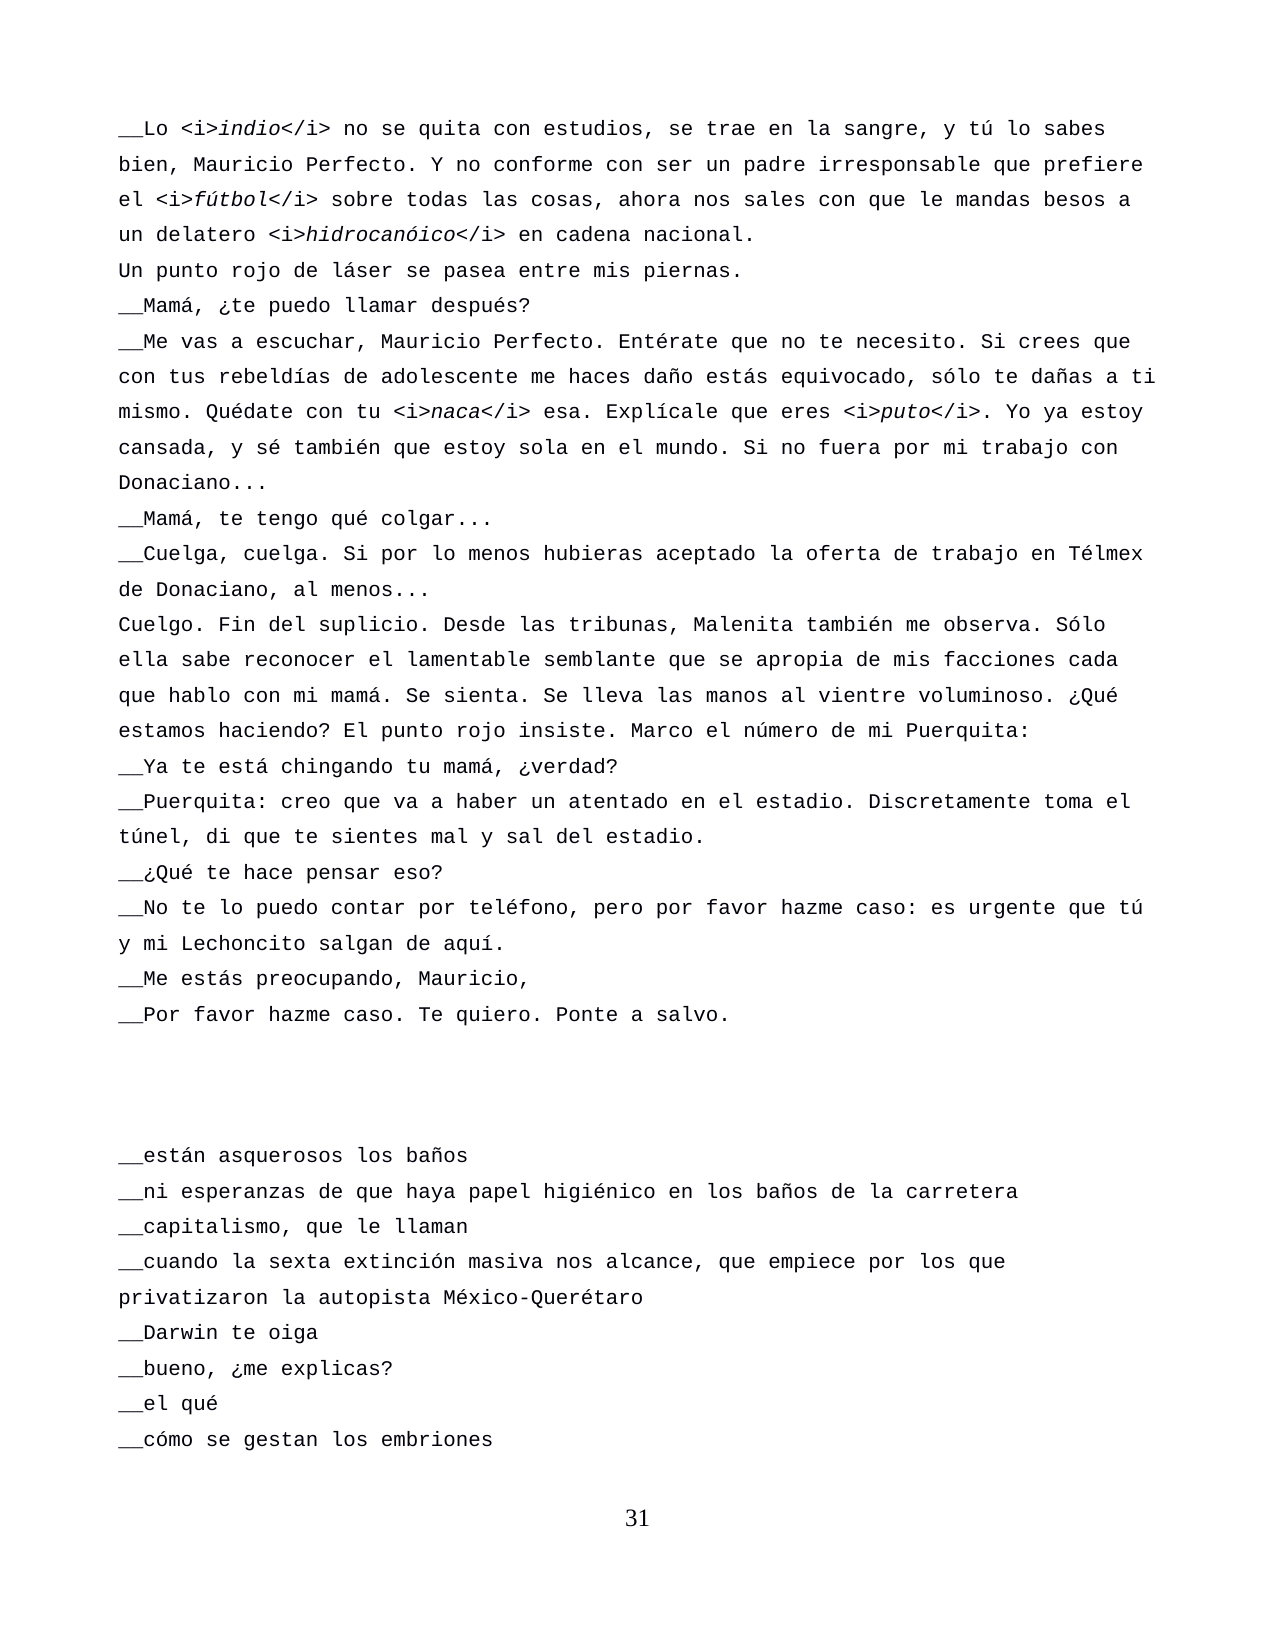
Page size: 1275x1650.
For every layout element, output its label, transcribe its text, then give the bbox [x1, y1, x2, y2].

text __Darwin te oiga [118, 1322, 1157, 1346]
text __ni esperanzas de que haya papel higiénico en los baños de la carretera [118, 1181, 1157, 1204]
text __Lo <i>indio</i> no se quita con estudios, se trae en la sangre, y tú lo sabes bien, Mauricio Perfecto. Y no conforme con ser un padre irresponsable que prefiere el <i>fútbol</i> sobre todas las cosas, ahora nos sales con que le mandas besos a un delatero <i>hidrocanóico</i> en cadena nacional. [118, 118, 1157, 248]
text __¿Qué te hace pensar eso? [118, 862, 1157, 886]
text __el qué [118, 1393, 1157, 1417]
text __Por favor hazme caso. Te quiero. Ponte a salvo. [118, 1003, 1157, 1027]
text __cómo se gestan los embriones [118, 1428, 1157, 1452]
text __Ya te está chingando tu mamá, ¿verdad? [118, 756, 1157, 779]
text __Mamá, te tengo qué colgar... [118, 508, 1157, 531]
text __Me vas a escuchar, Mauricio Perfecto. Entérate que no te necesito. Si crees que con tus rebeldías de adolescente me haces daño estás equivocado, sólo te dañas a ti mismo. Quédate con tu <i>naca</i> esa. Explícale que eres <i>puto</i>. Yo ya estoy cansada, y sé también que estoy sola en el mundo. Si no fuera por mi trabajo con Donaciano... [118, 331, 1157, 496]
text __cuando la sexta extinción masiva nos alcance, que empiece por los que privatizaron la autopista México-Querétaro [118, 1251, 1157, 1311]
text __están asquerosos los baños [118, 1145, 1157, 1169]
text Cuelgo. Fin del suplicio. Desde las tribunas, Malenita también me observa. Sólo ella sabe reconocer el lamentable semblante que se apropia de mis facciones cada que hablo con mi mamá. Se sienta. Se lleva las manos al vientre voluminoso. ¿Qué estamos haciendo? El punto rojo insiste. Marco el número de mi Puerquita: [118, 614, 1157, 744]
text __No te lo puedo contar por teléfono, pero por favor hazme caso: es urgente que tú y mi Lechoncito salgan de aquí. [118, 897, 1157, 956]
text __capitalismo, que le llaman [118, 1216, 1157, 1240]
text __Cuelga, cuelga. Si por lo menos hubieras aceptado la oferta de trabajo en Télmex de Donaciano, al menos... [118, 543, 1157, 602]
text __bueno, ¿me explicas? [118, 1358, 1157, 1381]
text __Puerquita: creo que va a haber un atentado en el estadio. Discretamente toma el túnel, di que te sientes mal y sal del estadio. [118, 791, 1157, 850]
text __Mamá, ¿te puedo llamar después? [118, 295, 1157, 319]
text Un punto rojo de láser se pasea entre mis piernas. [118, 260, 1157, 283]
text __Me estás preocupando, Mauricio, [118, 968, 1157, 992]
